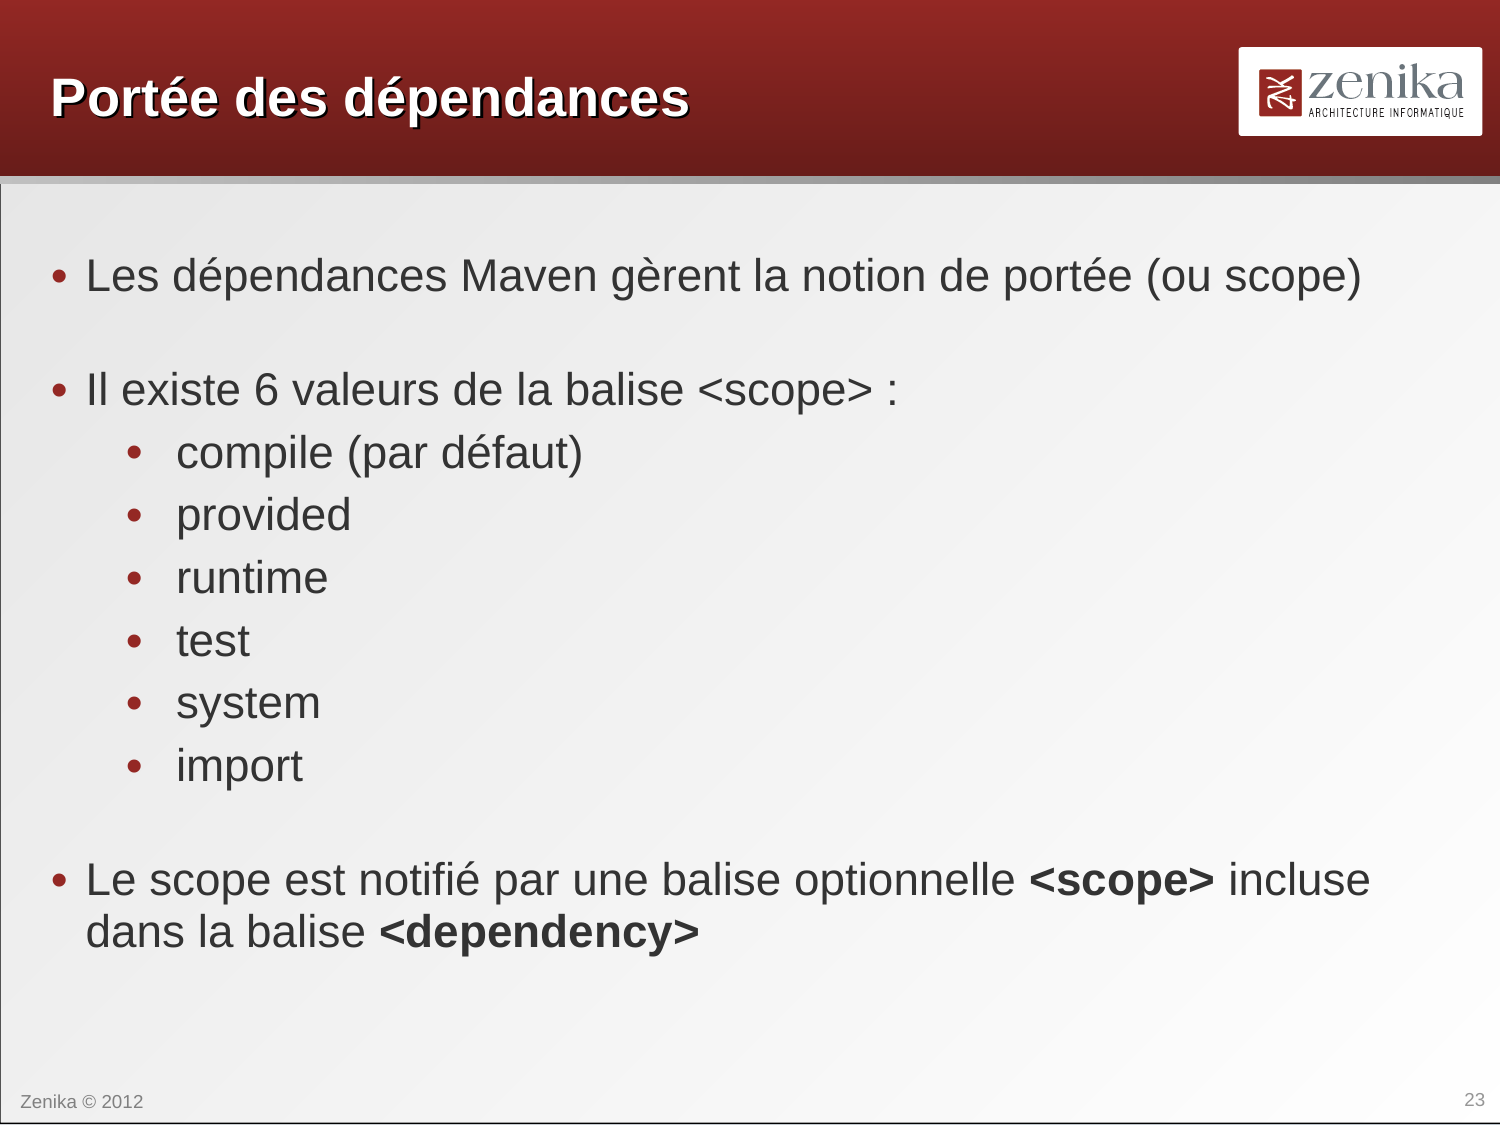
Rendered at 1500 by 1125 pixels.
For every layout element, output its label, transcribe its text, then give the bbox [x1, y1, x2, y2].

list Les dépendances Maven gèrent la notion de portée (ou scope) Il existe 6 valeurs de la balise <scope> : compile (par défaut) provided runtime test system import Le scope est notifié par une balise optionnelle <scope> incluse dans la balise <dependency> [50, 249, 1435, 1079]
picture [1257, 58, 1464, 125]
title Portée des dépendances [50, 15, 1206, 180]
